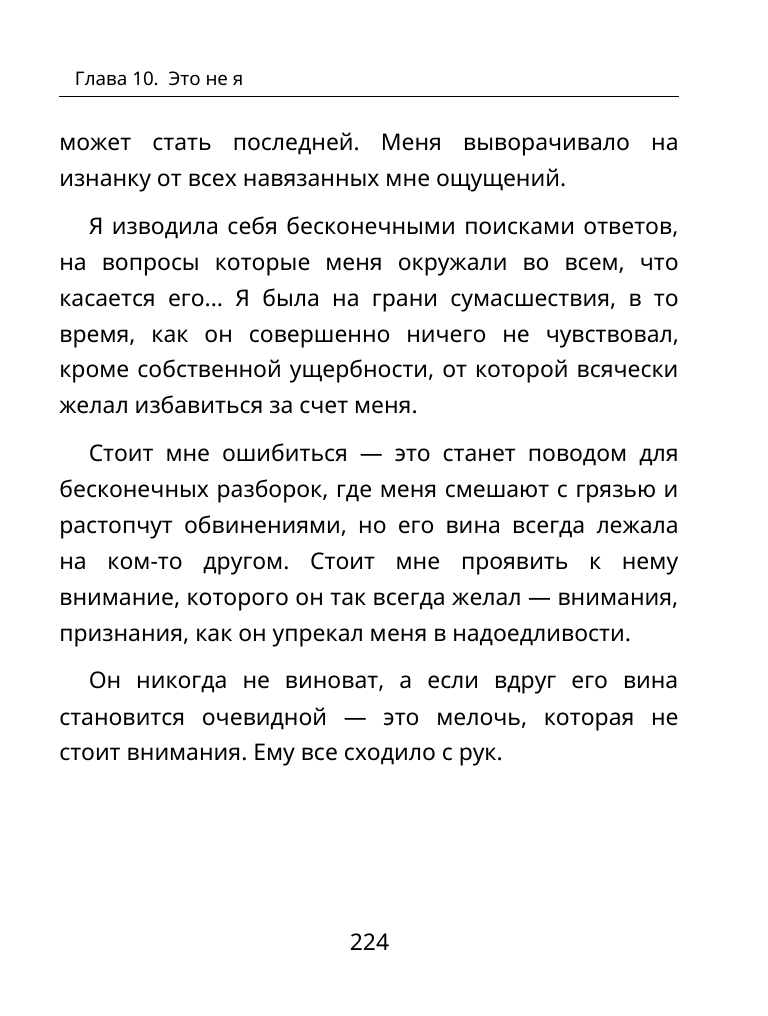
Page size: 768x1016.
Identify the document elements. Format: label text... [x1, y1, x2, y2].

text Я изводила себя бесконечными поисками ответов, на вопросы которые меня окружали во всем, что касается его... Я была на грани сумасшествия, в то время, как он совершенно ничего не чувствовал, кроме собственной ущербности, от которой всячески желал избавиться за счет меня. [59, 210, 679, 421]
text может стать последней. Меня выворачивало на изнанку от всех навязанных мне ощущений. [59, 126, 679, 193]
text Он никогда не виноват, а если вдруг его вина становится очевидной — это мелочь, которая не стоит внимания. Ему все сходило с рук. [59, 664, 679, 768]
text Стоит мне ошибиться — это станет поводом для бесконечных разборок, где меня смешают с грязью и растопчут обвинениями, но его вина всегда лежала на ком-то другом. Стоит мне проявить к нему внимание, которого он так всегда желал — внимания, признания, как он упрекал меня в надоедливости. [59, 437, 679, 648]
